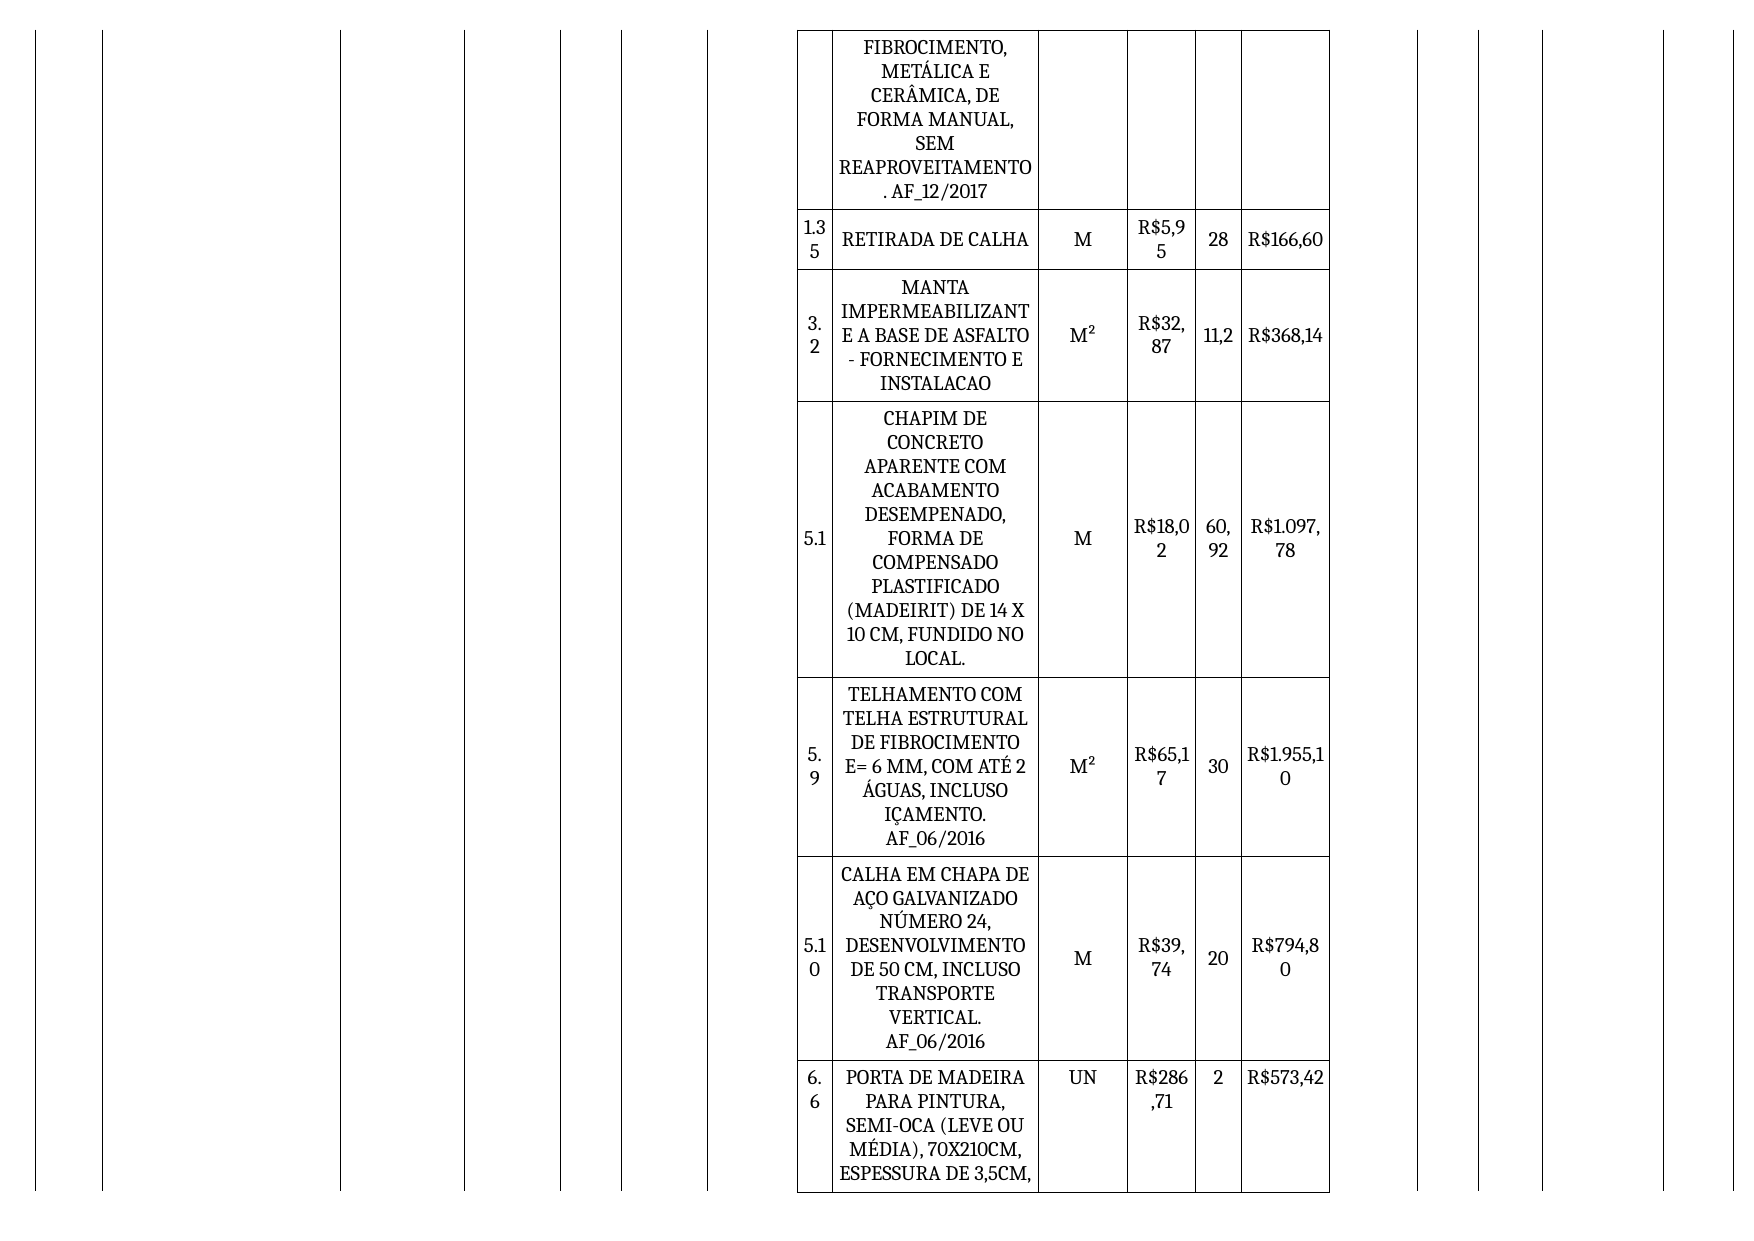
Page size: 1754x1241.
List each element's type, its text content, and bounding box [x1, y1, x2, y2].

table_cell [465, 401, 560, 676]
table_cell [465, 269, 560, 401]
table_cell [341, 269, 464, 401]
table_cell [622, 856, 707, 1060]
table_cell [622, 30, 707, 209]
table_cell R$166,60 [1242, 210, 1329, 269]
table_cell PORTA DE MADEIRA PARA PINTURA, SEMI-OCA (LEVE OU MÉDIA), 70X210CM, ESPESSURA DE 3,5CM, [833, 1061, 1038, 1191]
table_cell [1418, 856, 1478, 1060]
table_cell M [1039, 210, 1127, 269]
table_cell [341, 30, 464, 209]
table_cell M² [1039, 678, 1127, 856]
table_cell [561, 209, 621, 269]
table_cell [36, 269, 102, 401]
table_cell [465, 1060, 560, 1191]
table_cell [1664, 30, 1733, 209]
table_cell R$368,14 [1242, 270, 1329, 401]
table_cell [1330, 1060, 1417, 1191]
table_cell [1543, 269, 1663, 401]
table_cell 28 [1196, 210, 1241, 269]
table_cell [341, 401, 464, 676]
table_cell [1242, 31, 1329, 209]
table_cell [1330, 676, 1417, 856]
table_cell [1418, 30, 1478, 209]
table_cell 5.10 [798, 857, 832, 1060]
table_cell 5.9 [798, 678, 832, 856]
table_cell [103, 269, 340, 401]
table_cell 6.6 [798, 1061, 832, 1191]
table_cell [622, 209, 707, 269]
table_cell M² [1039, 270, 1127, 401]
table_cell [1543, 30, 1663, 209]
table_cell R$794,80 [1242, 857, 1329, 1060]
table_cell [36, 30, 102, 209]
table_cell 30 [1196, 678, 1241, 856]
table_cell R$5,95 [1128, 210, 1195, 269]
table_cell [1418, 401, 1478, 676]
table_cell RETIRADA DE CALHA [833, 210, 1038, 269]
table_cell [1418, 676, 1478, 856]
table_cell 2 [1196, 1061, 1241, 1191]
table_cell R$286,71 [1128, 1061, 1195, 1191]
table_cell 5.1 [798, 402, 832, 676]
table_cell [1664, 676, 1733, 856]
table_cell 11,2 [1196, 270, 1241, 401]
table_cell [1330, 401, 1417, 676]
table_cell [1543, 209, 1663, 269]
table_cell [561, 856, 621, 1060]
table_cell [1479, 269, 1542, 401]
table_cell [708, 401, 797, 676]
table_cell [561, 401, 621, 676]
table_cell [622, 1060, 707, 1191]
table_cell [1479, 209, 1542, 269]
table_cell [561, 676, 621, 856]
table_cell [1664, 209, 1733, 269]
table_cell [708, 30, 797, 209]
table_cell [622, 401, 707, 676]
table_cell 20 [1196, 857, 1241, 1060]
table_cell [465, 30, 560, 209]
table_cell [1418, 269, 1478, 401]
table_cell [708, 856, 797, 1060]
table_cell [465, 856, 560, 1060]
table_cell [1196, 31, 1241, 209]
table_cell [103, 30, 340, 209]
table_cell [341, 1060, 464, 1191]
table_cell R$65,17 [1128, 678, 1195, 856]
table_cell TELHAMENTO COM TELHA ESTRUTURAL DE FIBROCIMENTO E= 6 MM, COM ATÉ 2 ÁGUAS, INCLUSO IÇAMENTO. AF_06/2016 [833, 678, 1038, 856]
table_cell [622, 269, 707, 401]
table_cell 1.35 [798, 210, 832, 269]
table_cell [465, 676, 560, 856]
table_cell [341, 209, 464, 269]
table_cell [561, 269, 621, 401]
table_cell [1479, 856, 1542, 1060]
table_cell [1330, 856, 1417, 1060]
table_cell [1543, 401, 1663, 676]
table_cell [622, 676, 707, 856]
table_cell R$1.955,10 [1242, 678, 1329, 856]
table_cell [36, 401, 102, 676]
table_cell CALHA EM CHAPA DE AÇO GALVANIZADO NÚMERO 24, DESENVOLVIMENTO DE 50 CM, INCLUSO TRANSPORTE VERTICAL. AF_06/2016 [833, 857, 1038, 1060]
table_cell [1664, 856, 1733, 1060]
table_cell [103, 401, 340, 676]
table_cell [561, 1060, 621, 1191]
table_cell MANTA IMPERMEABILIZANTE A BASE DE ASFALTO - FORNECIMENTO E INSTALACAO [833, 270, 1038, 401]
table_cell [1330, 269, 1417, 401]
table_cell [103, 209, 340, 269]
table_cell [36, 856, 102, 1060]
table_cell [1543, 676, 1663, 856]
table_cell [1479, 30, 1542, 209]
table_cell [1418, 1060, 1478, 1191]
table_cell M [1039, 857, 1127, 1060]
table_cell [708, 676, 797, 856]
table_cell [1039, 31, 1127, 209]
table_cell [36, 676, 102, 856]
table_cell [1543, 856, 1663, 1060]
table_cell [1479, 401, 1542, 676]
table_cell [1543, 1060, 1663, 1191]
table_cell R$1.097,78 [1242, 402, 1329, 676]
table_cell [1330, 209, 1417, 269]
table_cell M [1039, 402, 1127, 676]
table_cell [103, 1060, 340, 1191]
table_cell UN [1039, 1061, 1127, 1191]
table_cell R$573,42 [1242, 1061, 1329, 1191]
table_cell CHAPIM DE CONCRETO APARENTE COM ACABAMENTO DESEMPENADO, FORMA DE COMPENSADO PLASTIFICADO (MADEIRIT) DE 14 X 10 CM, FUNDIDO NO LOCAL. [833, 402, 1038, 676]
table_cell [561, 30, 621, 209]
table_cell [708, 269, 797, 401]
table_cell FIBROCIMENTO, METÁLICA E CERÂMICA, DE FORMA MANUAL, SEM REAPROVEITAMENTO. AF_12/2017 [833, 31, 1038, 209]
table_cell R$39,74 [1128, 857, 1195, 1060]
table_cell [341, 856, 464, 1060]
table_cell [708, 209, 797, 269]
table_cell [1664, 401, 1733, 676]
table_cell [798, 31, 832, 209]
table_cell [1664, 1060, 1733, 1191]
table_cell [36, 209, 102, 269]
table_cell R$18,02 [1128, 402, 1195, 676]
table_cell 60,92 [1196, 402, 1241, 676]
table_cell [103, 856, 340, 1060]
table_cell [103, 676, 340, 856]
table_cell [1664, 269, 1733, 401]
table_cell [36, 1060, 102, 1191]
table_cell R$32,87 [1128, 270, 1195, 401]
table_cell [708, 1060, 797, 1191]
table_cell [1479, 676, 1542, 856]
table_cell [465, 209, 560, 269]
table_cell [1479, 1060, 1542, 1191]
table_cell [1128, 31, 1195, 209]
table_cell [341, 676, 464, 856]
table_cell 3.2 [798, 270, 832, 401]
table_cell [1418, 209, 1478, 269]
table_cell [1330, 30, 1417, 209]
